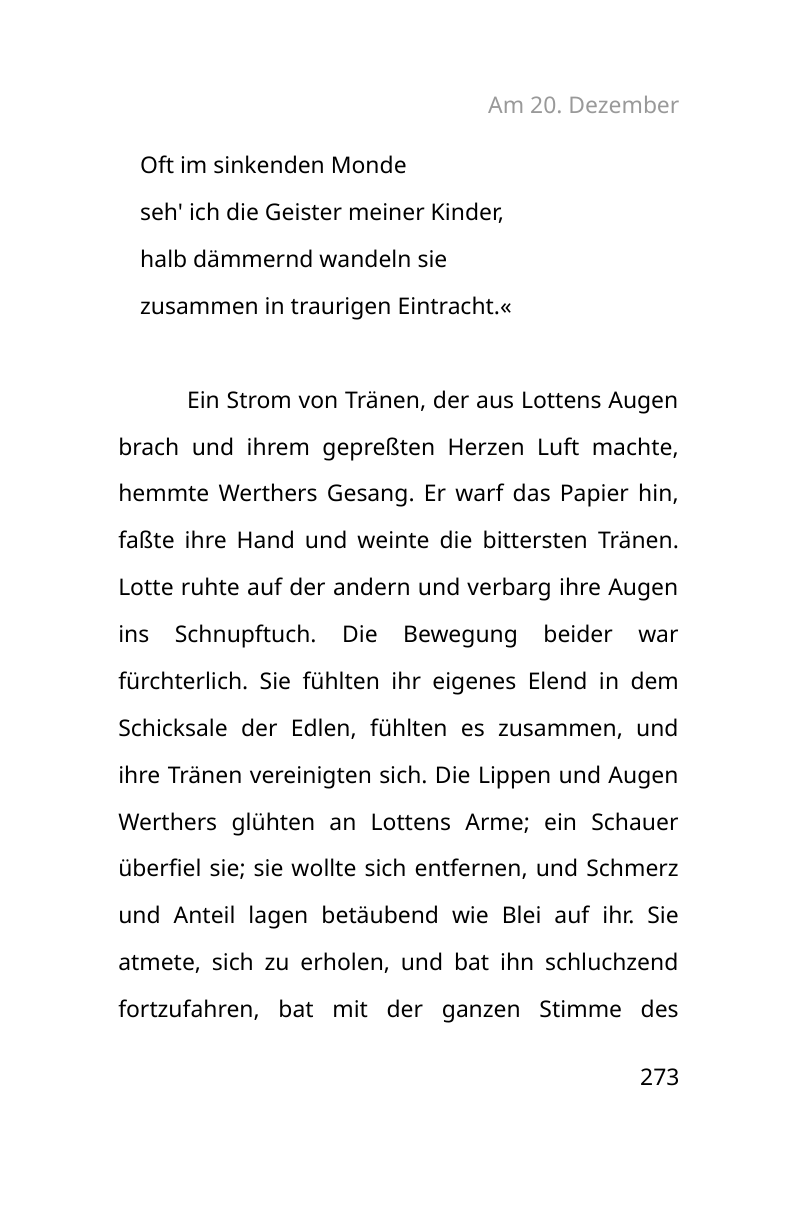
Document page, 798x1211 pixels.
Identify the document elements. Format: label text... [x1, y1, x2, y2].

text Oft im sinkenden Monde seh' ich die Geister meiner Kinder, halb dämmernd wandeln sie zusammen in traurigen Eintracht.« [140, 149, 679, 321]
text Ein Strom von Tränen, der aus Lottens Augen brach und ihrem gepreßten Herzen Luft machte, hemmte Werthers Gesang. Er warf das Papier hin, faßte ihre Hand und weinte die bittersten Tränen. Lotte ruhte auf der andern und verbarg ihre Augen ins Schnupftuch. Die Bewegung beider war fürchterlich. Sie fühlten ihr eigenes Elend in dem Schicksale der Edlen, fühlten es zusammen, und ihre Tränen vereinigten sich. Die Lippen und Augen Werthers glühten an Lottens Arme; ein Schauer überfiel sie; sie wollte sich entfernen, und Schmerz und Anteil lagen betäubend wie Blei auf ihr. Sie atmete, sich zu erholen, und bat ihn schluchzend fortzufahren, bat mit der ganzen Stimme des [118, 354, 679, 1024]
